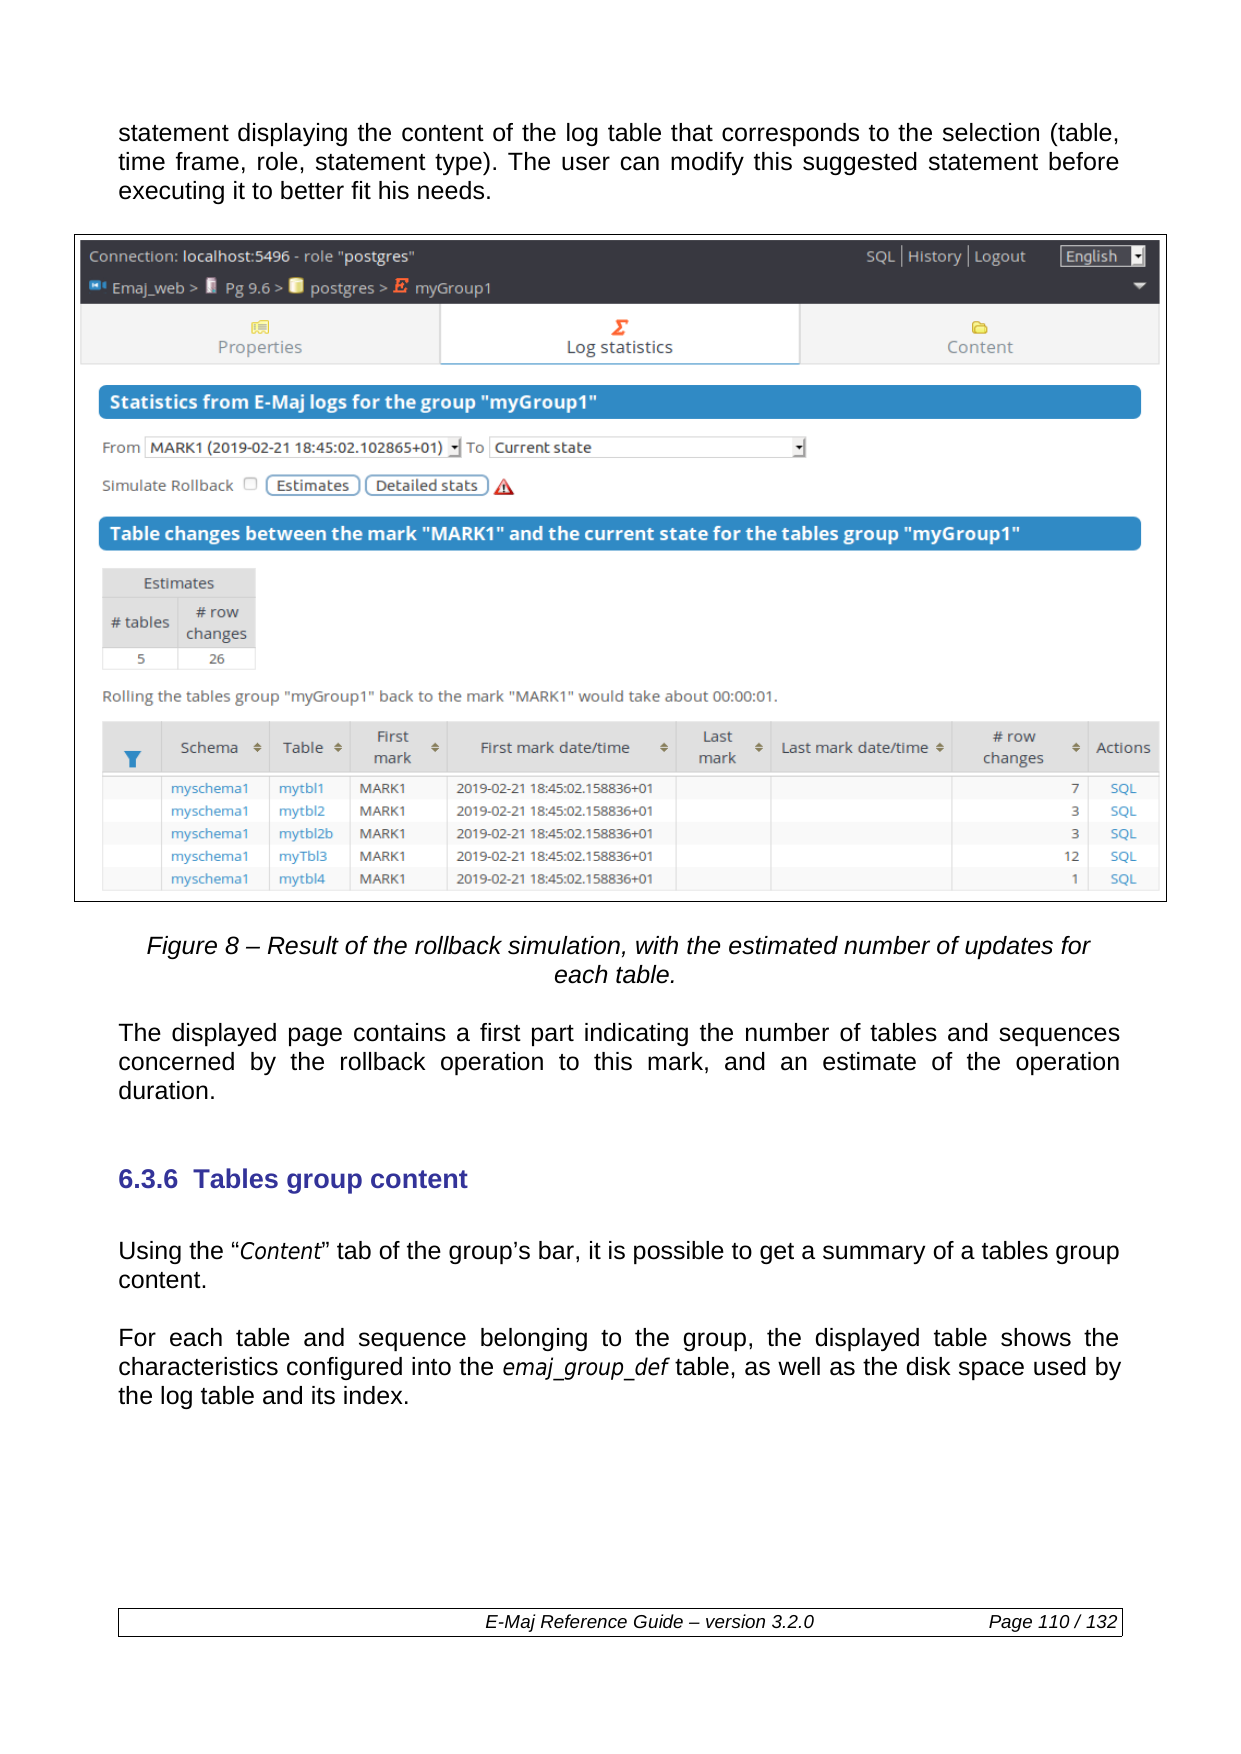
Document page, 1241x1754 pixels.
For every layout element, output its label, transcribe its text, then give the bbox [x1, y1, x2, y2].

text statement displaying the content of the log table that corresponds to the selection (table, time frame, role, statement type). The user can modify this suggested statement before executing it to better fit his needs. [118, 118, 1122, 205]
text For each table and sequence belonging to the group, the displayed table shows the characteristics configured into the emaj_group_def table, as well as the disk space used by the log table and its index. [118, 1323, 1122, 1410]
text Using the “Content” tab of the group’s bar, it is possible to get a summary of a tables group content. [118, 1236, 1122, 1294]
picture [76, 237, 1164, 899]
subtitle Tables group content [118, 1163, 1122, 1194]
text Figure 8 – Result of the rollback simulation, with the estimated number of updates for each table. [118, 931, 1122, 989]
text The displayed page contains a first part indicating the number of tables and sequences concerned by the rollback operation to this mark, and an estimate of the operation duration. [118, 1018, 1122, 1105]
